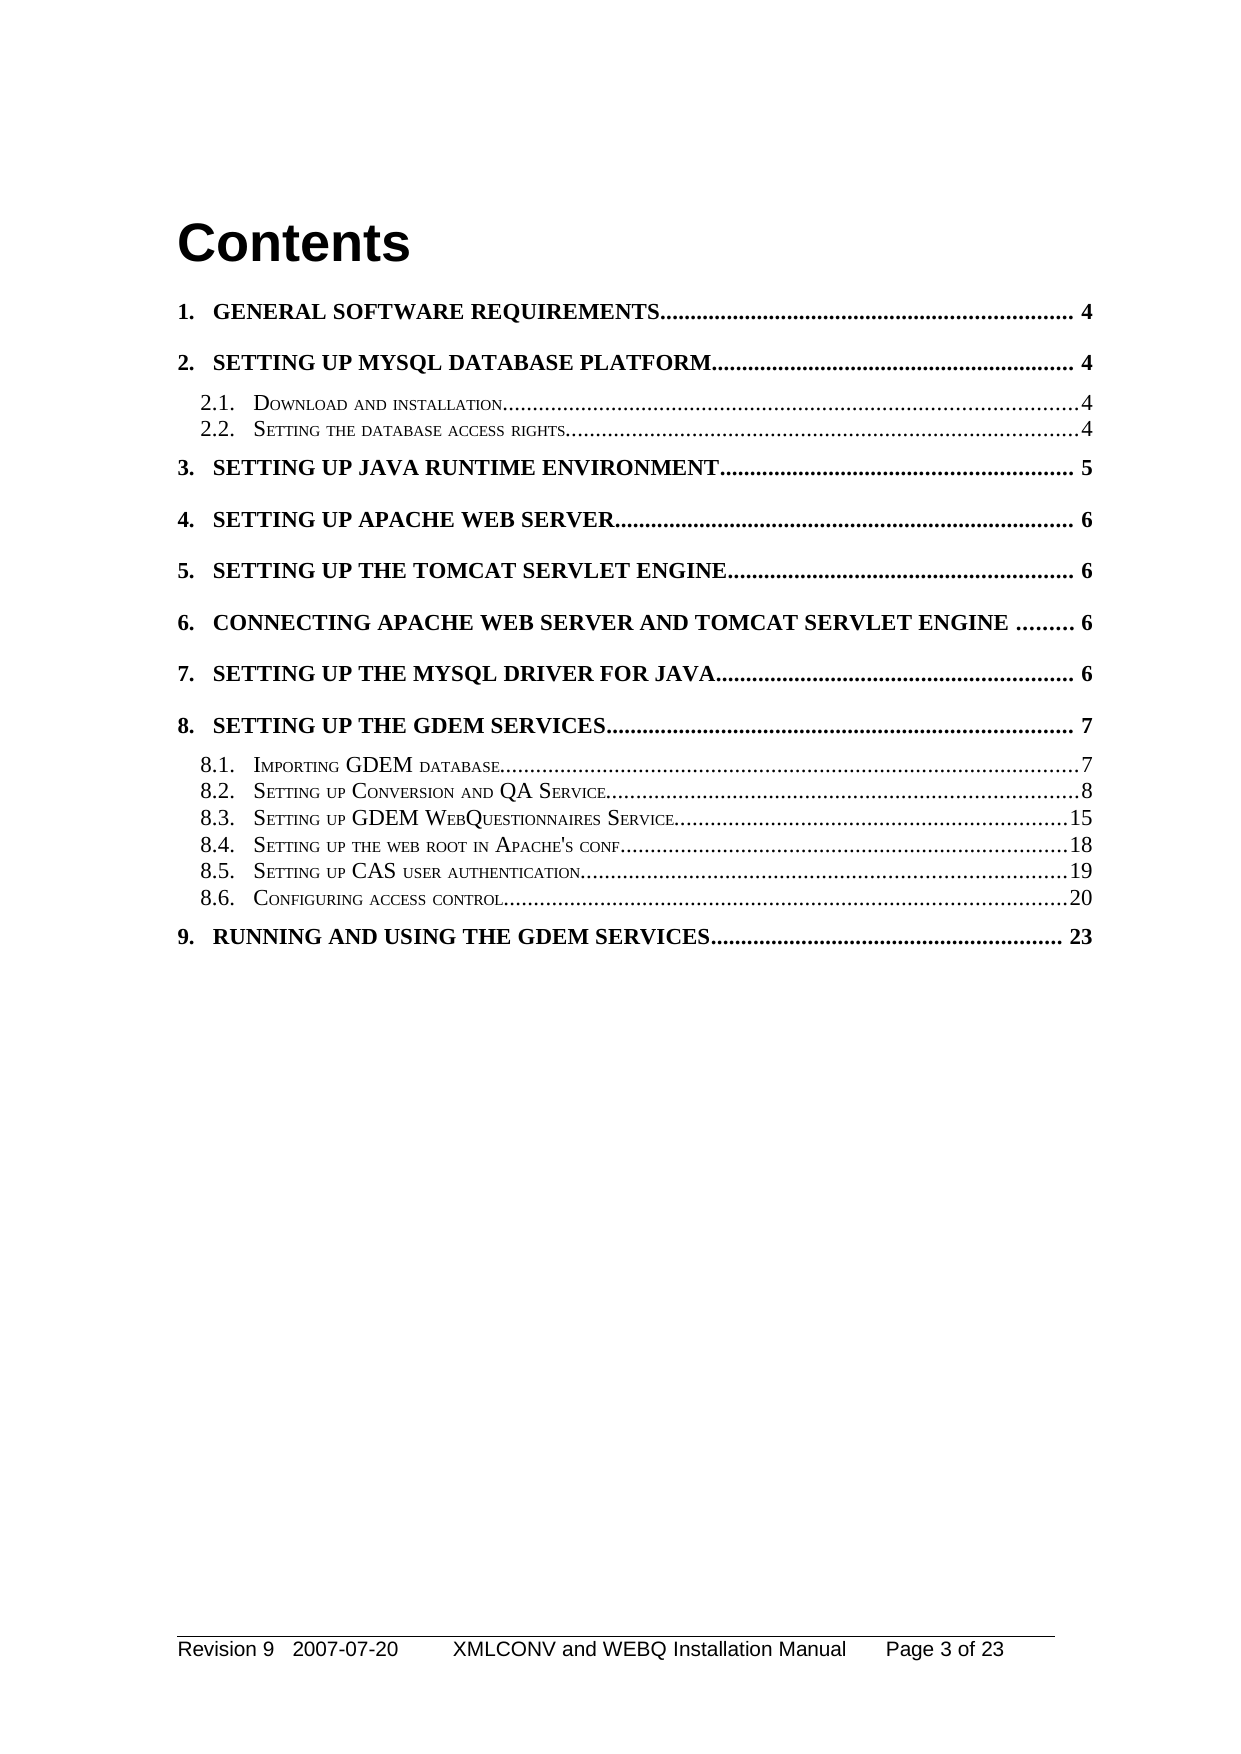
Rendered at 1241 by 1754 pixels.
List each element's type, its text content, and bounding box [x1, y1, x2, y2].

text 2.2. Setting the database access rights 4 [200, 415, 1092, 441]
text 8.4. Setting up the web root in Apache's conf 18 [200, 831, 1092, 857]
text 6. Connecting Apache web server and Tomcat servlet engine 6 [177, 609, 1092, 635]
text 8.2. Setting up Conversion and QA Service 8 [200, 777, 1092, 804]
text 4. Setting up Apache web server 6 [177, 506, 1092, 532]
text 8.3. Setting up GDEM WebQuestionnaires Service 15 [200, 804, 1092, 831]
text 2.1. Download and installation 4 [200, 388, 1092, 415]
text 7. Setting up the MySQL driver for Java 6 [177, 660, 1092, 687]
text 9. Running and using the GDEM services 23 [177, 923, 1092, 949]
text 5. Setting up the Tomcat servlet engine 6 [177, 557, 1092, 584]
text 8.1. Importing GDEM database 7 [200, 751, 1092, 777]
text 8.5. Setting up CAS user authentication 19 [200, 857, 1092, 884]
text 8.6. Configuring access control 20 [200, 884, 1092, 910]
text 8. Setting up the GDEM Services 7 [177, 712, 1092, 738]
text 3. Setting up Java Runtime Environment 5 [177, 454, 1092, 481]
text 1. General software requirements 4 [177, 298, 1092, 324]
text 2. Setting up MySQL database platform 4 [177, 349, 1092, 376]
subtitle Contents [177, 210, 1092, 273]
